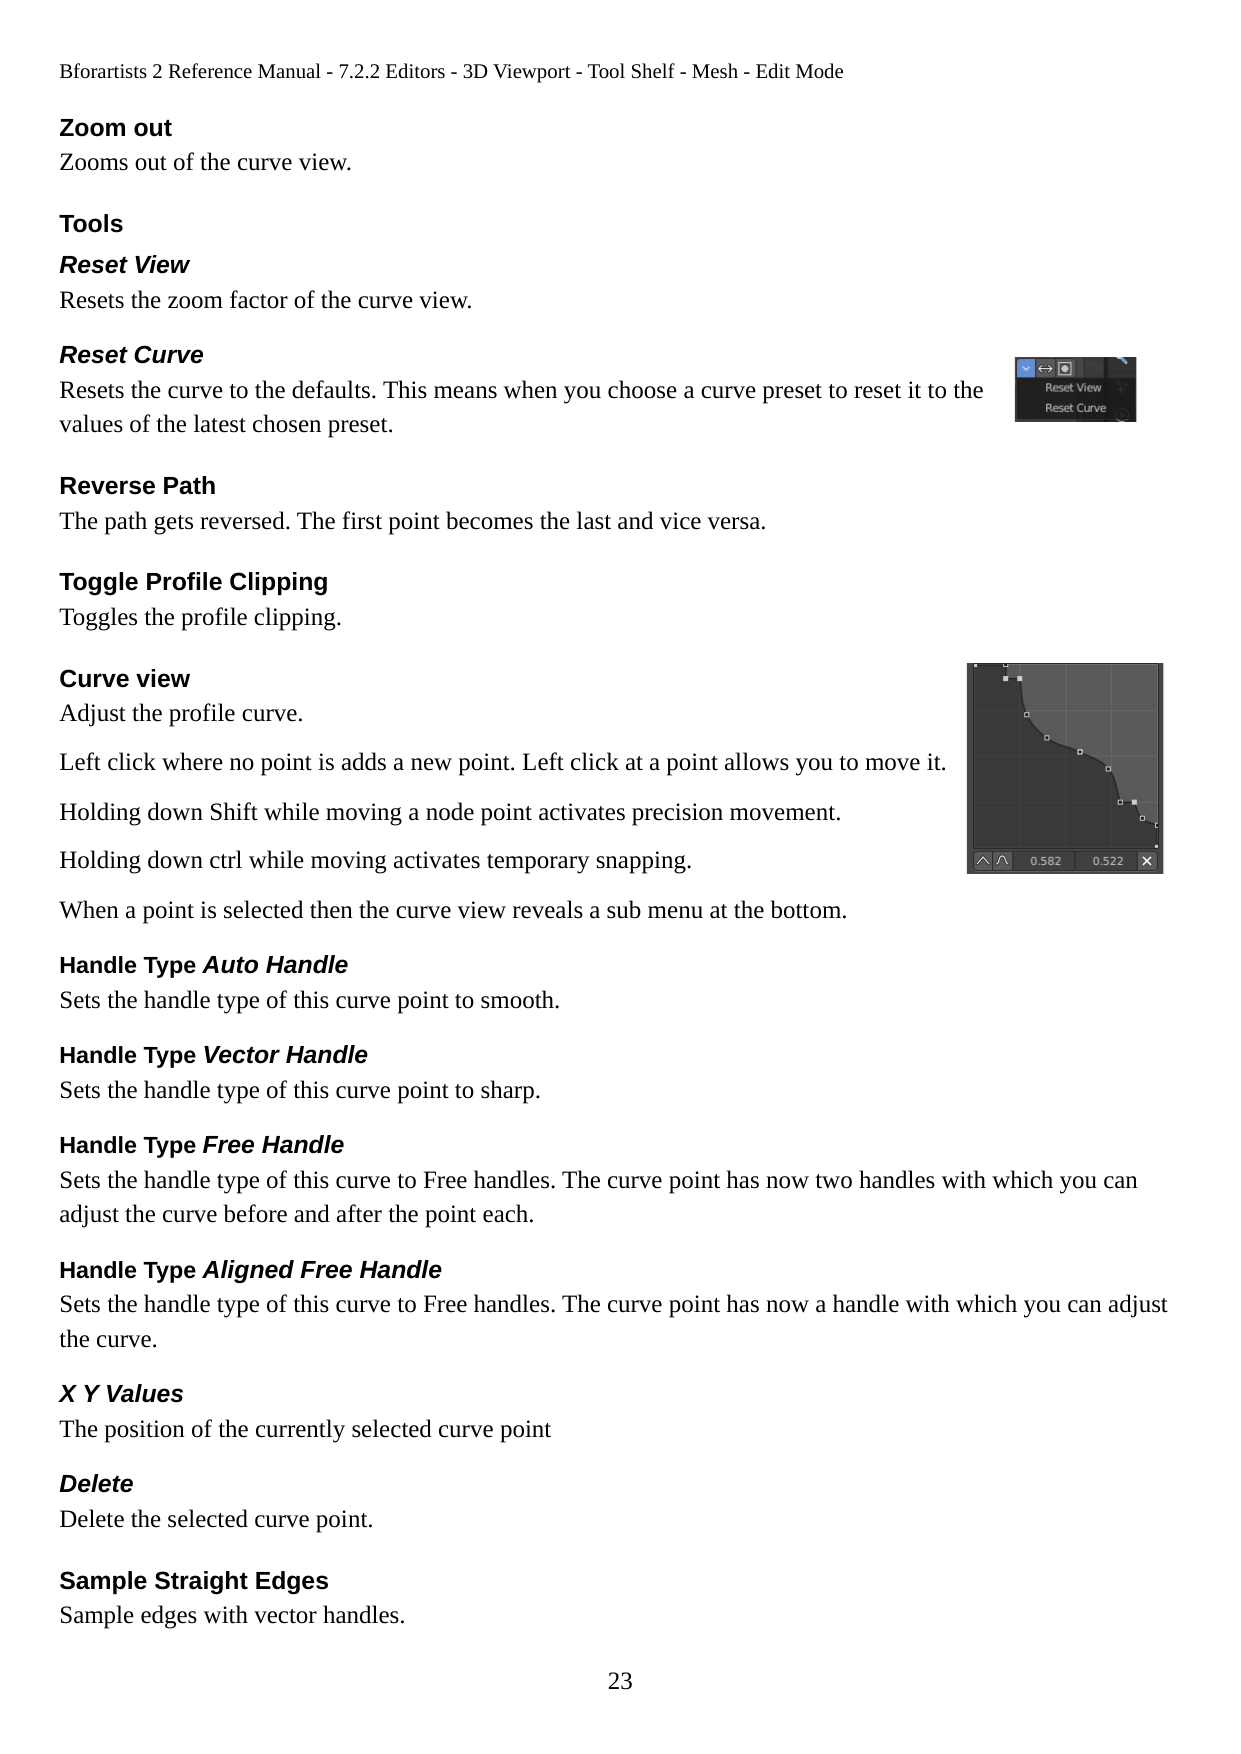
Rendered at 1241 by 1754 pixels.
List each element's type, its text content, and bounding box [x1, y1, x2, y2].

subtitle Zoom out [59, 113, 1181, 141]
text The position of the currently selected curve point [59, 1414, 1181, 1443]
subtitle Handle Type Free Handle [59, 1130, 1181, 1159]
subtitle Reset Curve [59, 340, 1181, 369]
subtitle X Y Values [59, 1379, 1181, 1408]
text Zooms out of the curve view. [59, 147, 1181, 176]
subtitle Reverse Path [59, 471, 1181, 499]
text When a point is selected then the curve view reveals a sub menu at the bottom. [59, 895, 1181, 923]
text Adjust the profile curve. [59, 698, 966, 727]
text Resets the curve to the defaults. This means when you choose a curve preset to reset it to the values of the latest chosen preset. [59, 375, 1181, 438]
text Sets the handle type of this curve point to smooth. [59, 985, 1181, 1013]
text Delete the selected curve point. [59, 1504, 1181, 1533]
text Holding down ctrl while moving activates temporary snapping. [59, 846, 966, 874]
text Toggles the profile clipping. [59, 602, 1181, 631]
subtitle Sample Straight Edges [59, 1566, 1181, 1594]
picture [966, 663, 1164, 874]
subtitle Curve view [59, 664, 966, 692]
text Holding down Shift while moving a node point activates precision movement. [59, 797, 966, 825]
text Sets the handle type of this curve to Free handles. The curve point has now two handles with which you can adjust the curve before and after the point each. [59, 1165, 1181, 1228]
text Sets the handle type of this curve point to sharp. [59, 1075, 1181, 1104]
subtitle Toggle Profile Clipping [59, 567, 1181, 596]
picture [1014, 357, 1137, 422]
subtitle [1164, 664, 1181, 692]
subtitle Reset View [59, 250, 1181, 278]
subtitle Handle Type Auto Handle [59, 950, 1181, 978]
subtitle Tools [59, 209, 1181, 237]
subtitle Delete [59, 1469, 1181, 1498]
text Left click where no point is adds a new point. Left click at a point allows you to move it. [59, 747, 966, 776]
text Sample edges with vector handles. [59, 1601, 1181, 1629]
subtitle Handle Type Aligned Free Handle [59, 1255, 1181, 1283]
text The path gets reversed. The first point becomes the last and vice versa. [59, 506, 1181, 534]
text Sets the handle type of this curve to Free handles. The curve point has now a handle with which you can adjust the curve. [59, 1289, 1181, 1353]
text Resets the zoom factor of the curve view. [59, 285, 1181, 313]
subtitle Handle Type Vector Handle [59, 1040, 1181, 1069]
